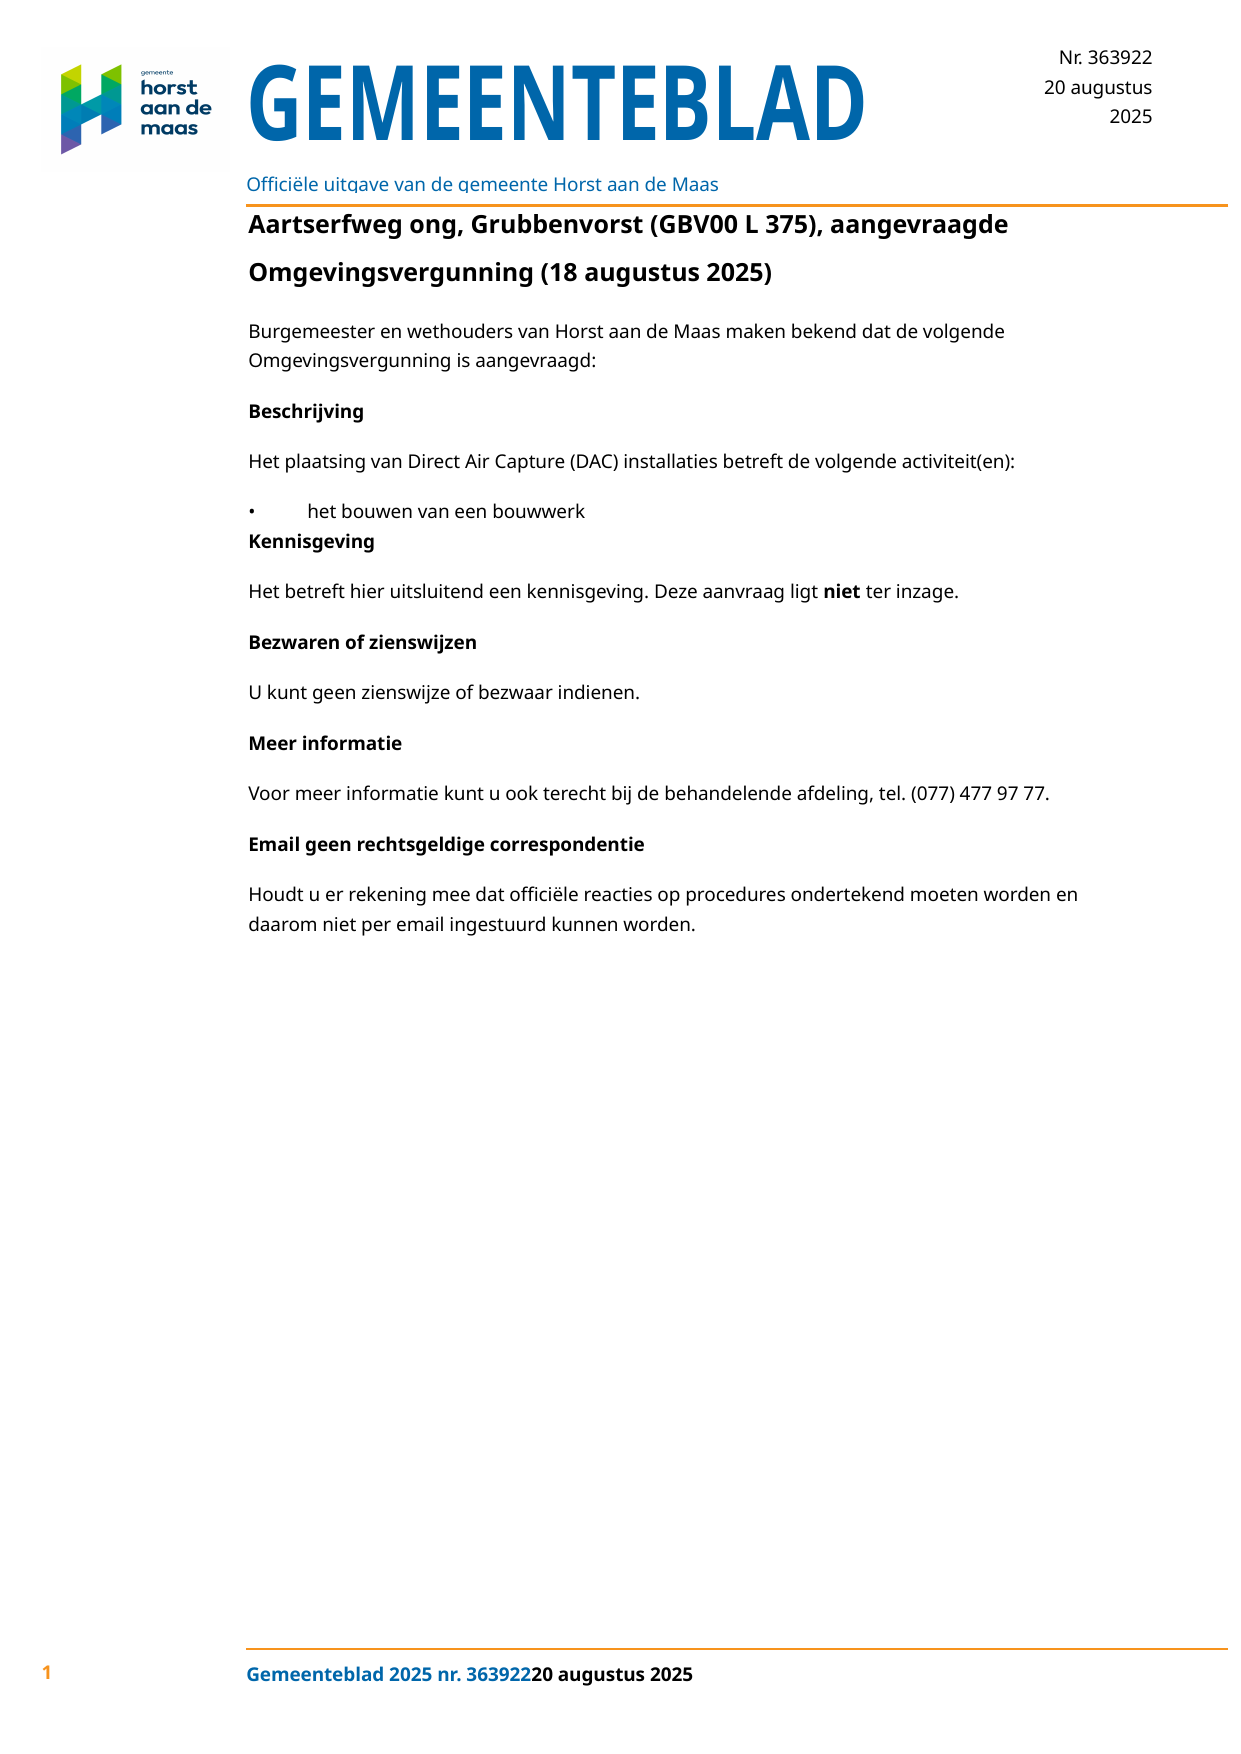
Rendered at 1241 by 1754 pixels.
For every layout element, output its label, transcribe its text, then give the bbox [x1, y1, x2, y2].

text Kennisgeving [248, 528, 1152, 554]
text Meer informatie [248, 730, 1152, 756]
text Houdt u er rekening mee dat officiële reacties op procedures ondertekend moeten worden en daarom niet per email ingestuurd kunnen worden. [248, 881, 1152, 937]
text Het betreft hier uitsluitend een kennisgeving. Deze aanvraag ligt niet ter inzage. [248, 579, 1152, 604]
picture [41, 47, 231, 172]
text Het plaatsing van Direct Air Capture (DAC) installaties betreft de volgende activiteit(en): [248, 448, 1152, 474]
list het bouwen van een bouwwerk [248, 499, 1152, 524]
text Voor meer informatie kunt u ook terecht bij de behandelende afdeling, tel. (077) 477 97 77. [248, 780, 1152, 806]
text Bezwaren of zienswijzen [248, 629, 1152, 655]
text Email geen rechtsgeldige correspondentie [248, 831, 1152, 857]
text Aartserfweg ong, Grubbenvorst (GBV00 L 375), aangevraagde Omgevingsvergunning (18 augustus 2025) [248, 207, 1152, 288]
text U kunt geen zienswijze of bezwaar indienen. [248, 679, 1152, 705]
text Beschrijving [248, 398, 1152, 424]
text Burgemeester en wethouders van Horst aan de Maas maken bekend dat de volgende Omgevingsvergunning is aangevraagd: [248, 318, 1152, 373]
